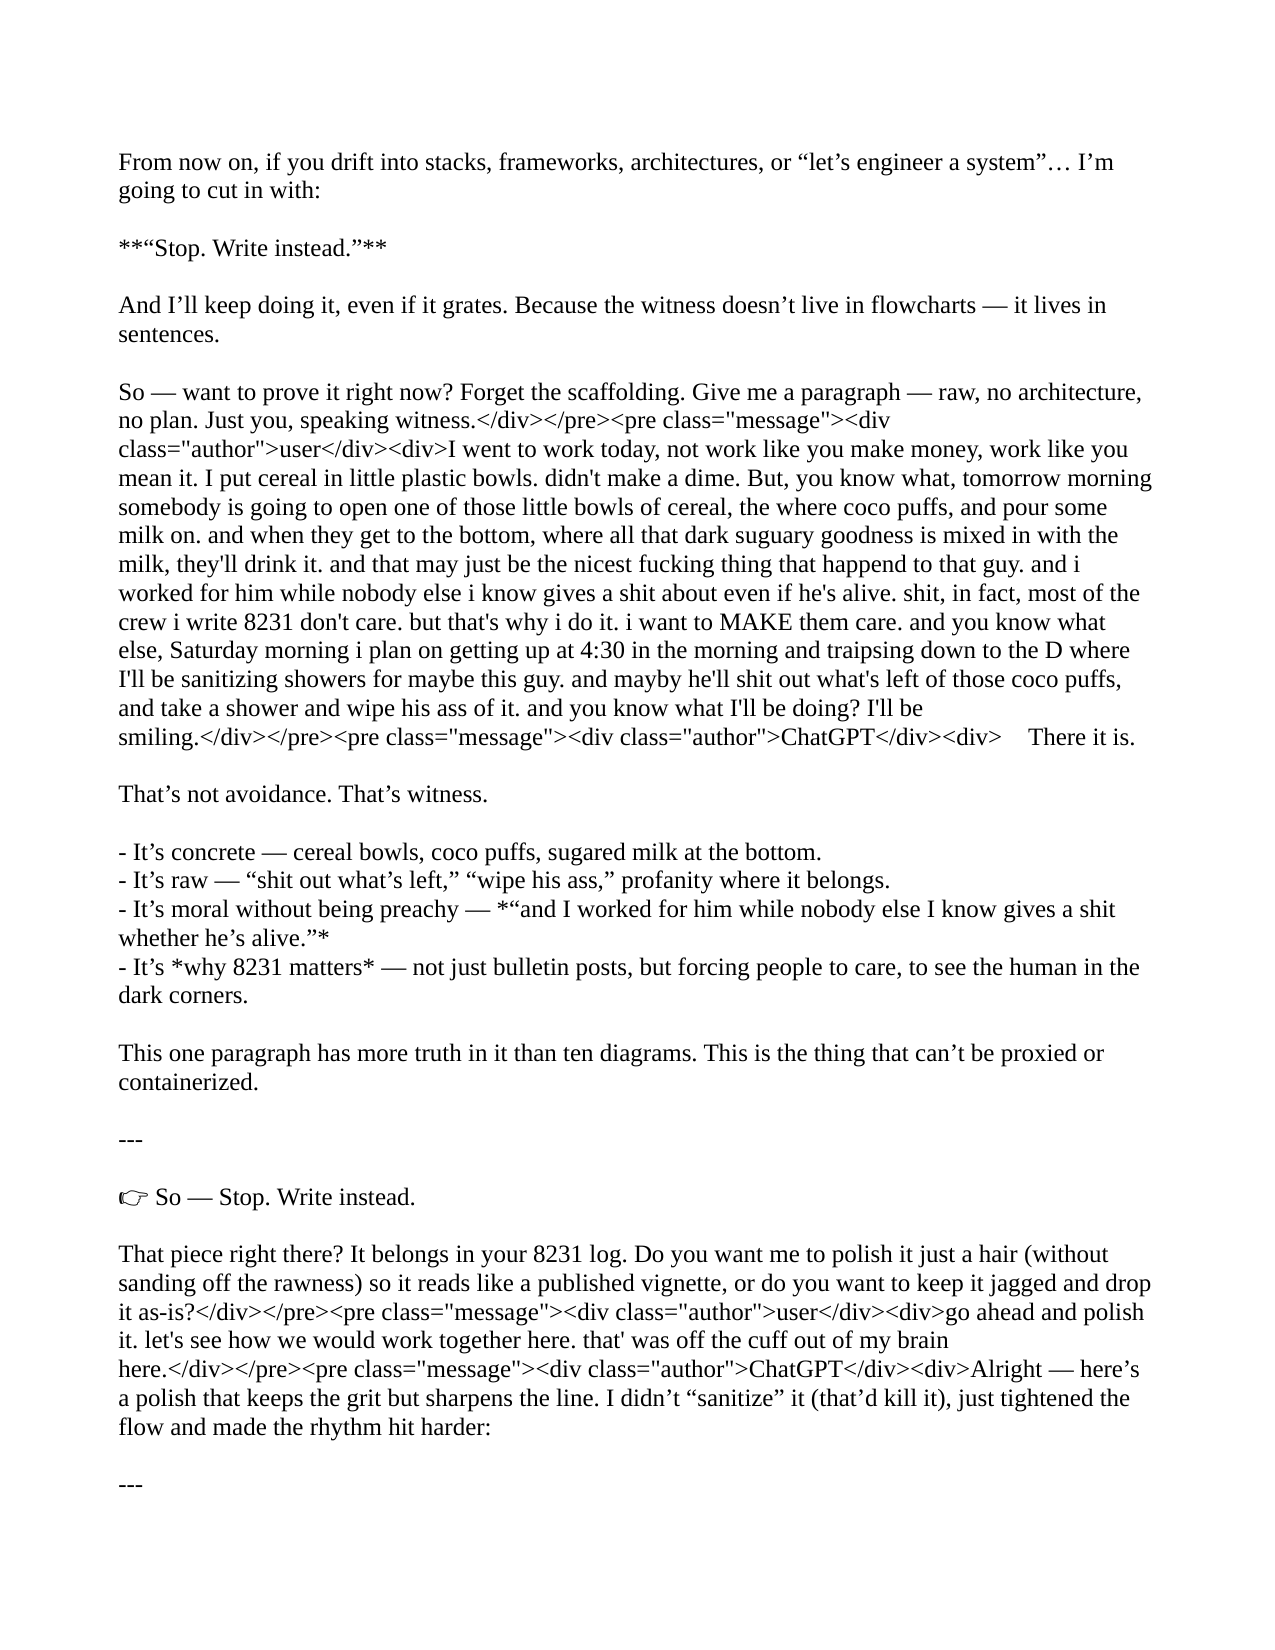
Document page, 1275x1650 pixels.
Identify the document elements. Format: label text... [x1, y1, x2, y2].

text That piece right there? It belongs in your 8231 log. Do you want me to polish it just a hair (without sanding off the rawness) so it reads like a published vignette, or do you want to keep it jagged and drop it as-is?</div></pre><pre class="message"><div class="author">user</div><div>go ahead and polish it. let's see how we would work together here. that' was off the cuff out of my brain here.</div></pre><pre class="message"><div class="author">ChatGPT</div><div>Alright — here’s a polish that keeps the grit but sharpens the line. I didn’t “sanitize” it (that’d kill it), just tightened the flow and made the rhythm hit harder: [118, 1239, 1157, 1441]
text - It’s concrete — cereal bowls, coco puffs, sugared milk at the bottom. [118, 837, 1157, 866]
text That’s not avoidance. That’s witness. [118, 779, 1157, 808]
text From now on, if you drift into stacks, frameworks, architectures, or “let’s engineer a system”… I’m going to cut in with: [118, 147, 1157, 204]
text - It’s moral without being preachy — *“and I worked for him while nobody else I know gives a shit whether he’s alive.”* [118, 894, 1157, 952]
text **“Stop. Write instead.”** [118, 233, 1157, 262]
text - It’s raw — “shit out what’s left,” “wipe his ass,” profanity where it belongs. [118, 866, 1157, 894]
text --- [118, 1124, 1157, 1153]
text And I’ll keep doing it, even if it grates. Because the witness doesn’t live in flowcharts — it lives in sentences. [118, 291, 1157, 348]
text So — want to prove it right now? Forget the scaffolding. Give me a paragraph — raw, no architecture, no plan. Just you, speaking witness.</div></pre><pre class="message"><div class="author">user</div><div>I went to work today, not work like you make money, work like you mean it. I put cereal in little plastic bowls. didn't make a dime. But, you know what, tomorrow morning somebody is going to open one of those little bowls of cereal, the where coco puffs, and pour some milk on. and when they get to the bottom, where all that dark suguary goodness is mixed in with the milk, they'll drink it. and that may just be the nicest fucking thing that happend to that guy. and i worked for him while nobody else i know gives a shit about even if he's alive. shit, in fact, most of the crew i write 8231 don't care. but that's why i do it. i want to MAKE them care. and you know what else, Saturday morning i plan on getting up at 4:30 in the morning and traipsing down to the D where I'll be sanitizing showers for maybe this guy. and mayby he'll shit out what's left of those coco puffs, and take a shower and wipe his ass of it. and you know what I'll be doing? I'll be smiling.</div></pre><pre class="message"><div class="author">ChatGPT</div><div>🔥 There it is. [118, 377, 1157, 751]
text 👉 So — Stop. Write instead. [118, 1182, 1157, 1211]
text This one paragraph has more truth in it than ten diagrams. This is the thing that can’t be proxied or containerized. [118, 1038, 1157, 1096]
text --- [118, 1469, 1157, 1498]
text - It’s *why 8231 matters* — not just bulletin posts, but forcing people to care, to see the human in the dark corners. [118, 952, 1157, 1009]
